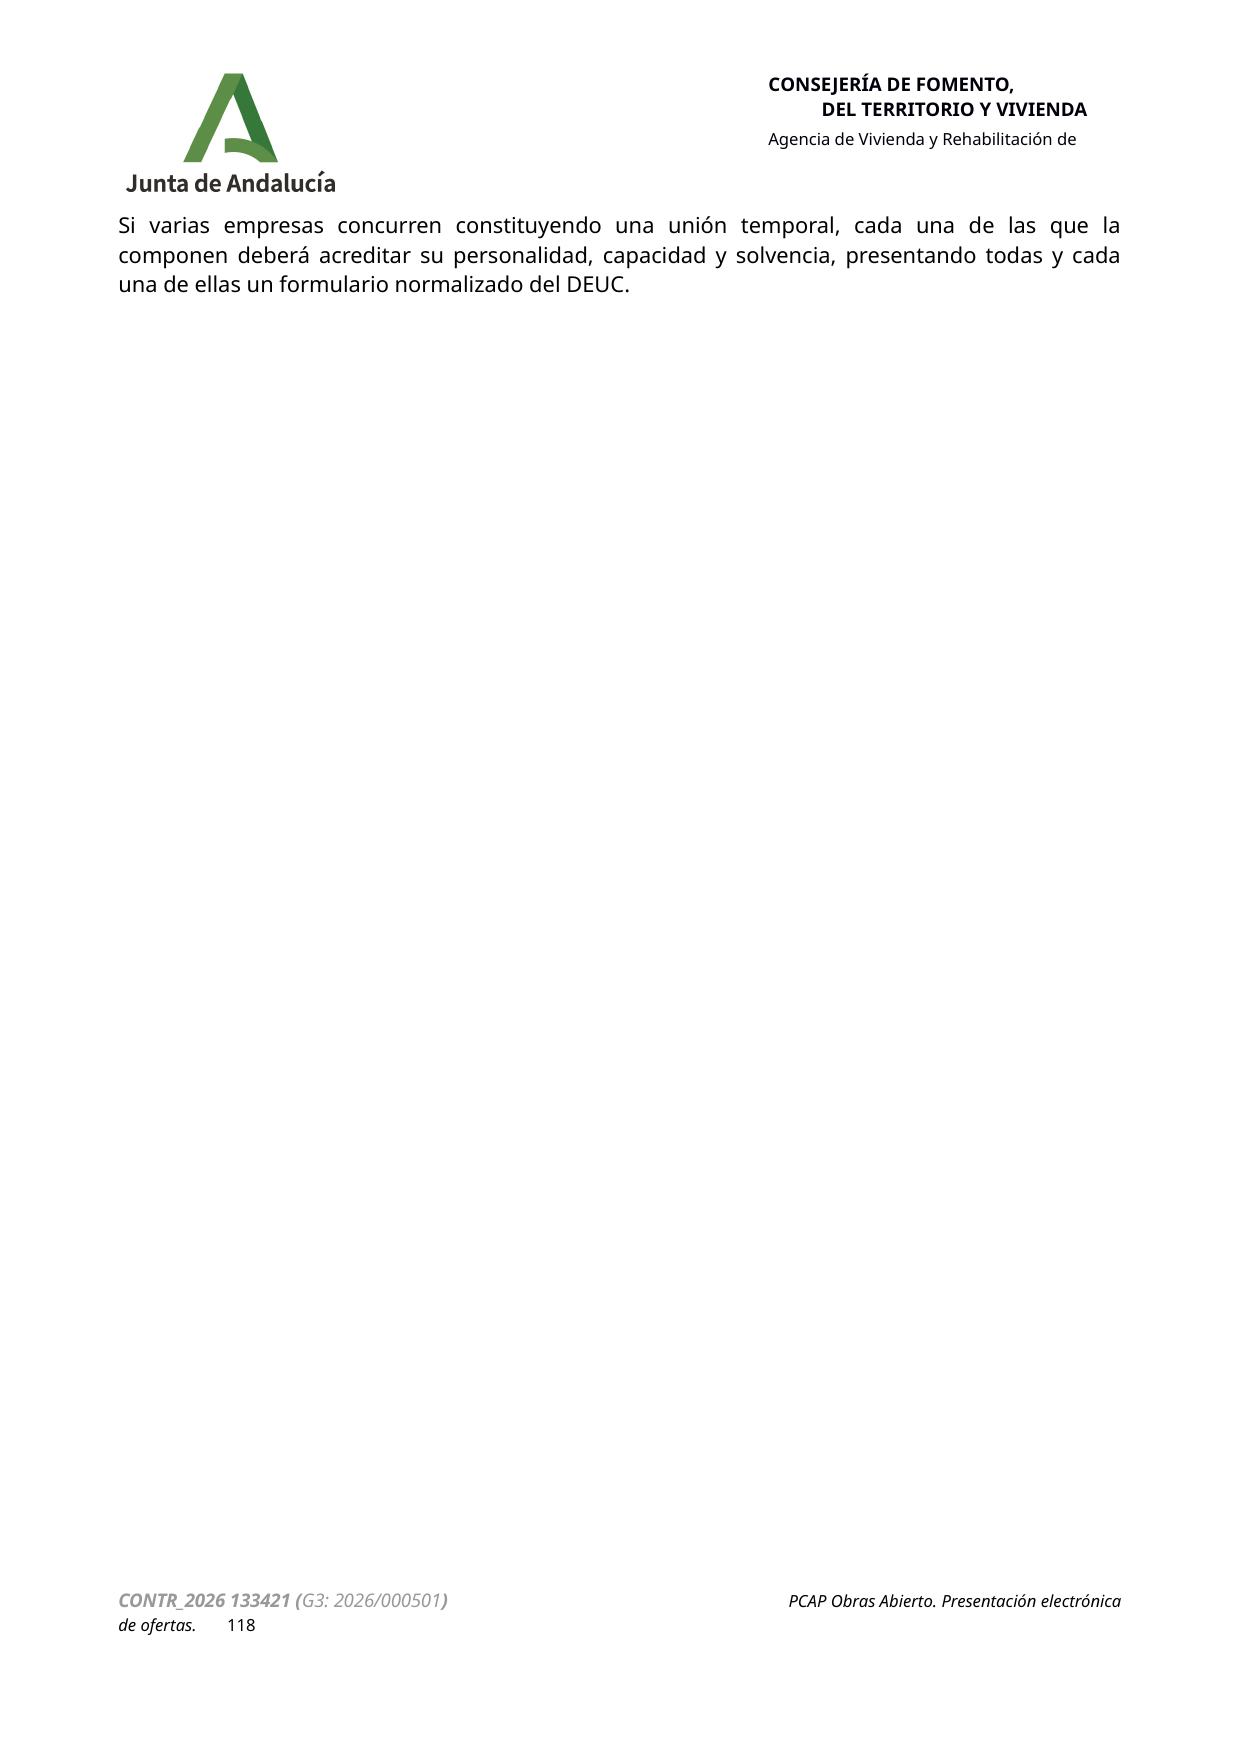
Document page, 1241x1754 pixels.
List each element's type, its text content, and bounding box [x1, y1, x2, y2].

picture [106, 57, 355, 208]
text Si varias empresas concurren constituyendo una unión temporal, cada una de las que la componen deberá acreditar su personalidad, capacidad y solvencia, presentando todas y cada una de ellas un formulario normalizado del DEUC. [118, 210, 1122, 299]
